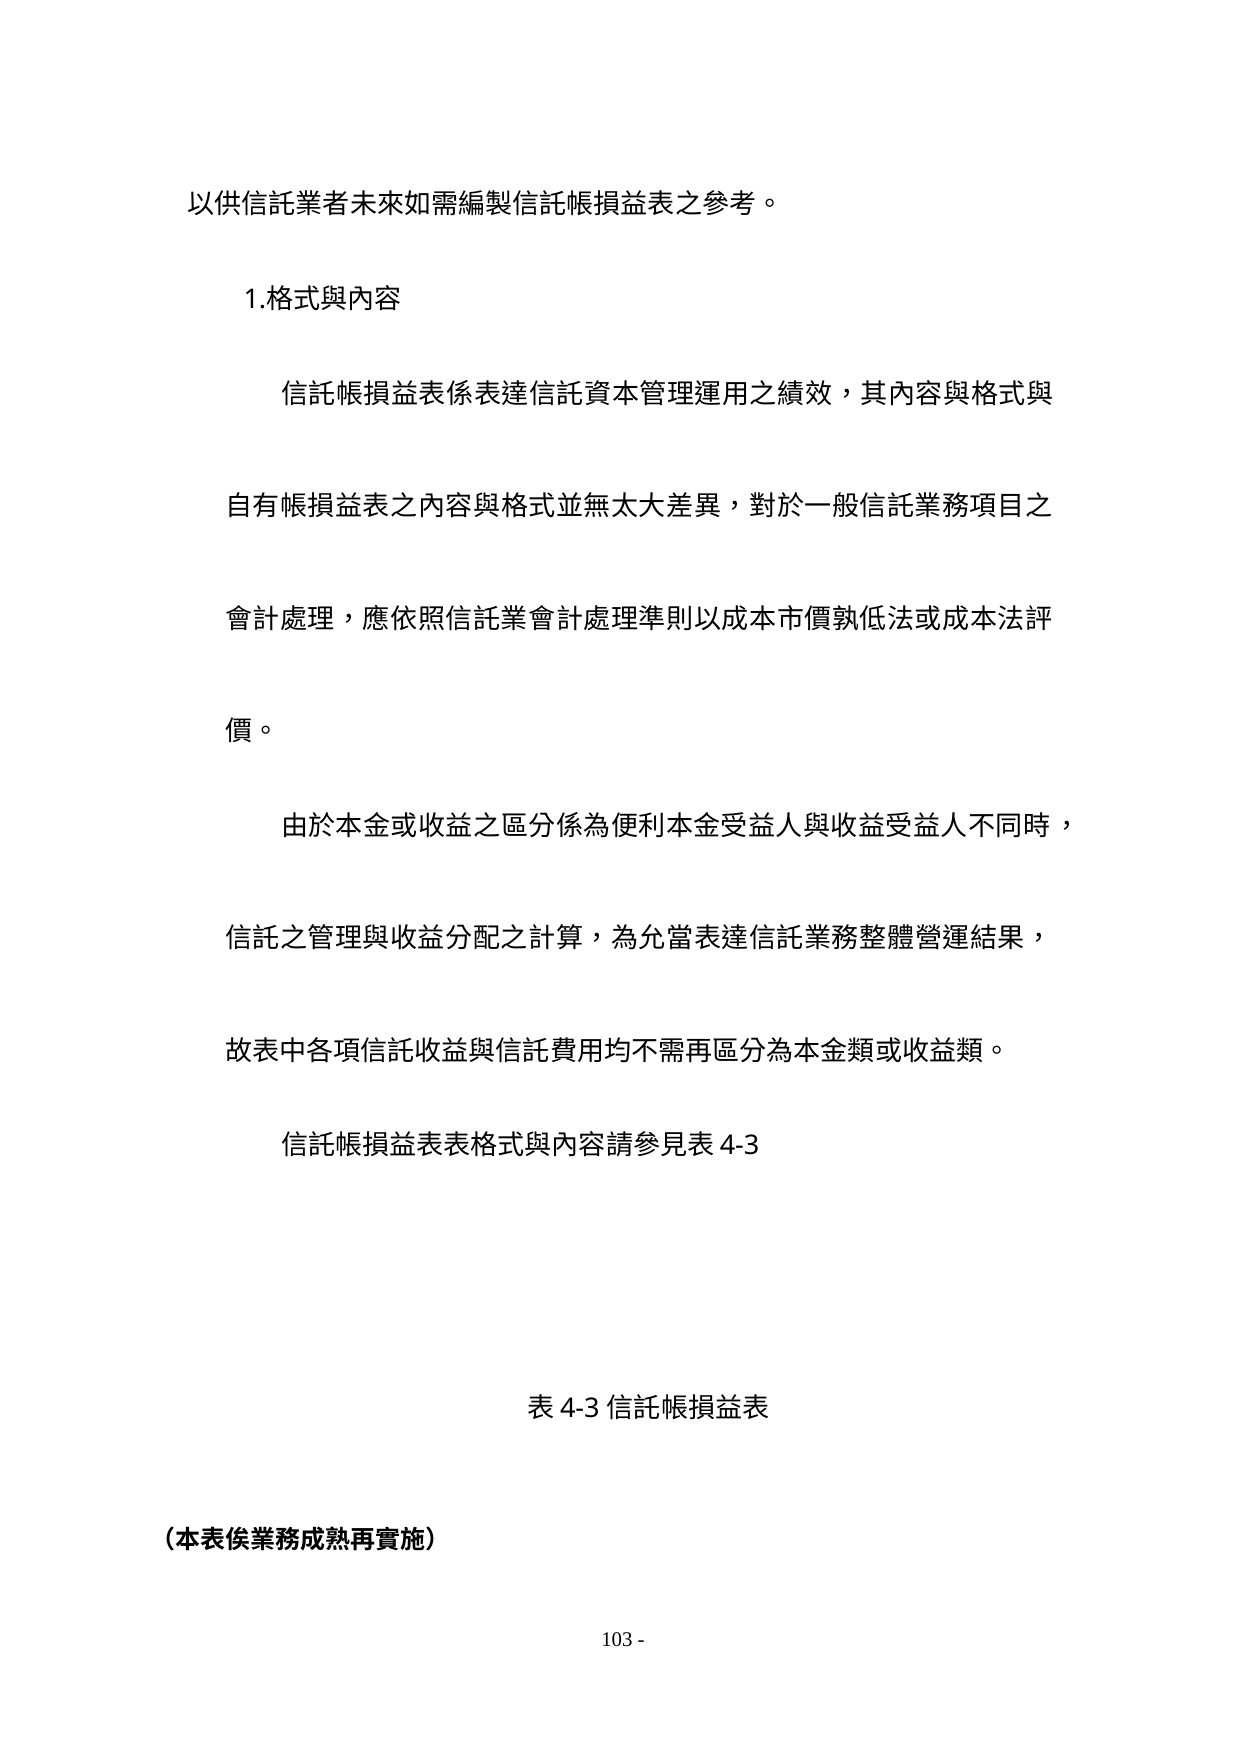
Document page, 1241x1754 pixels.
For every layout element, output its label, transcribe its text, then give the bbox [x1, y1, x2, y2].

text 表4-3 信託帳損益表 [187, 1368, 1053, 1443]
text 信託帳損益表係表達信託資本管理運用之績效，其內容與格式與自有帳損益表之內容與格式並無太大差異，對於一般信託業務項目之會計處理，應依照信託業會計處理準則以成本市價孰低法或成本法評價。 [225, 354, 1053, 766]
text （本表俟業務成熟再實施） [150, 1518, 1053, 1556]
text 1.格式與內容 [187, 259, 1053, 334]
text 由於本金或收益之區分係為便利本金受益人與收益受益人不同時，信託之管理與收益分配之計算，為允當表達信託業務整體營運結果，故表中各項信託收益與信託費用均不需再區分為本金類或收益類。 [225, 786, 1053, 1086]
text 信託帳損益表表格式與內容請參見表4-3 [225, 1105, 1053, 1180]
text 以供信託業者未來如需編製信託帳損益表之參考。 [187, 164, 1053, 239]
